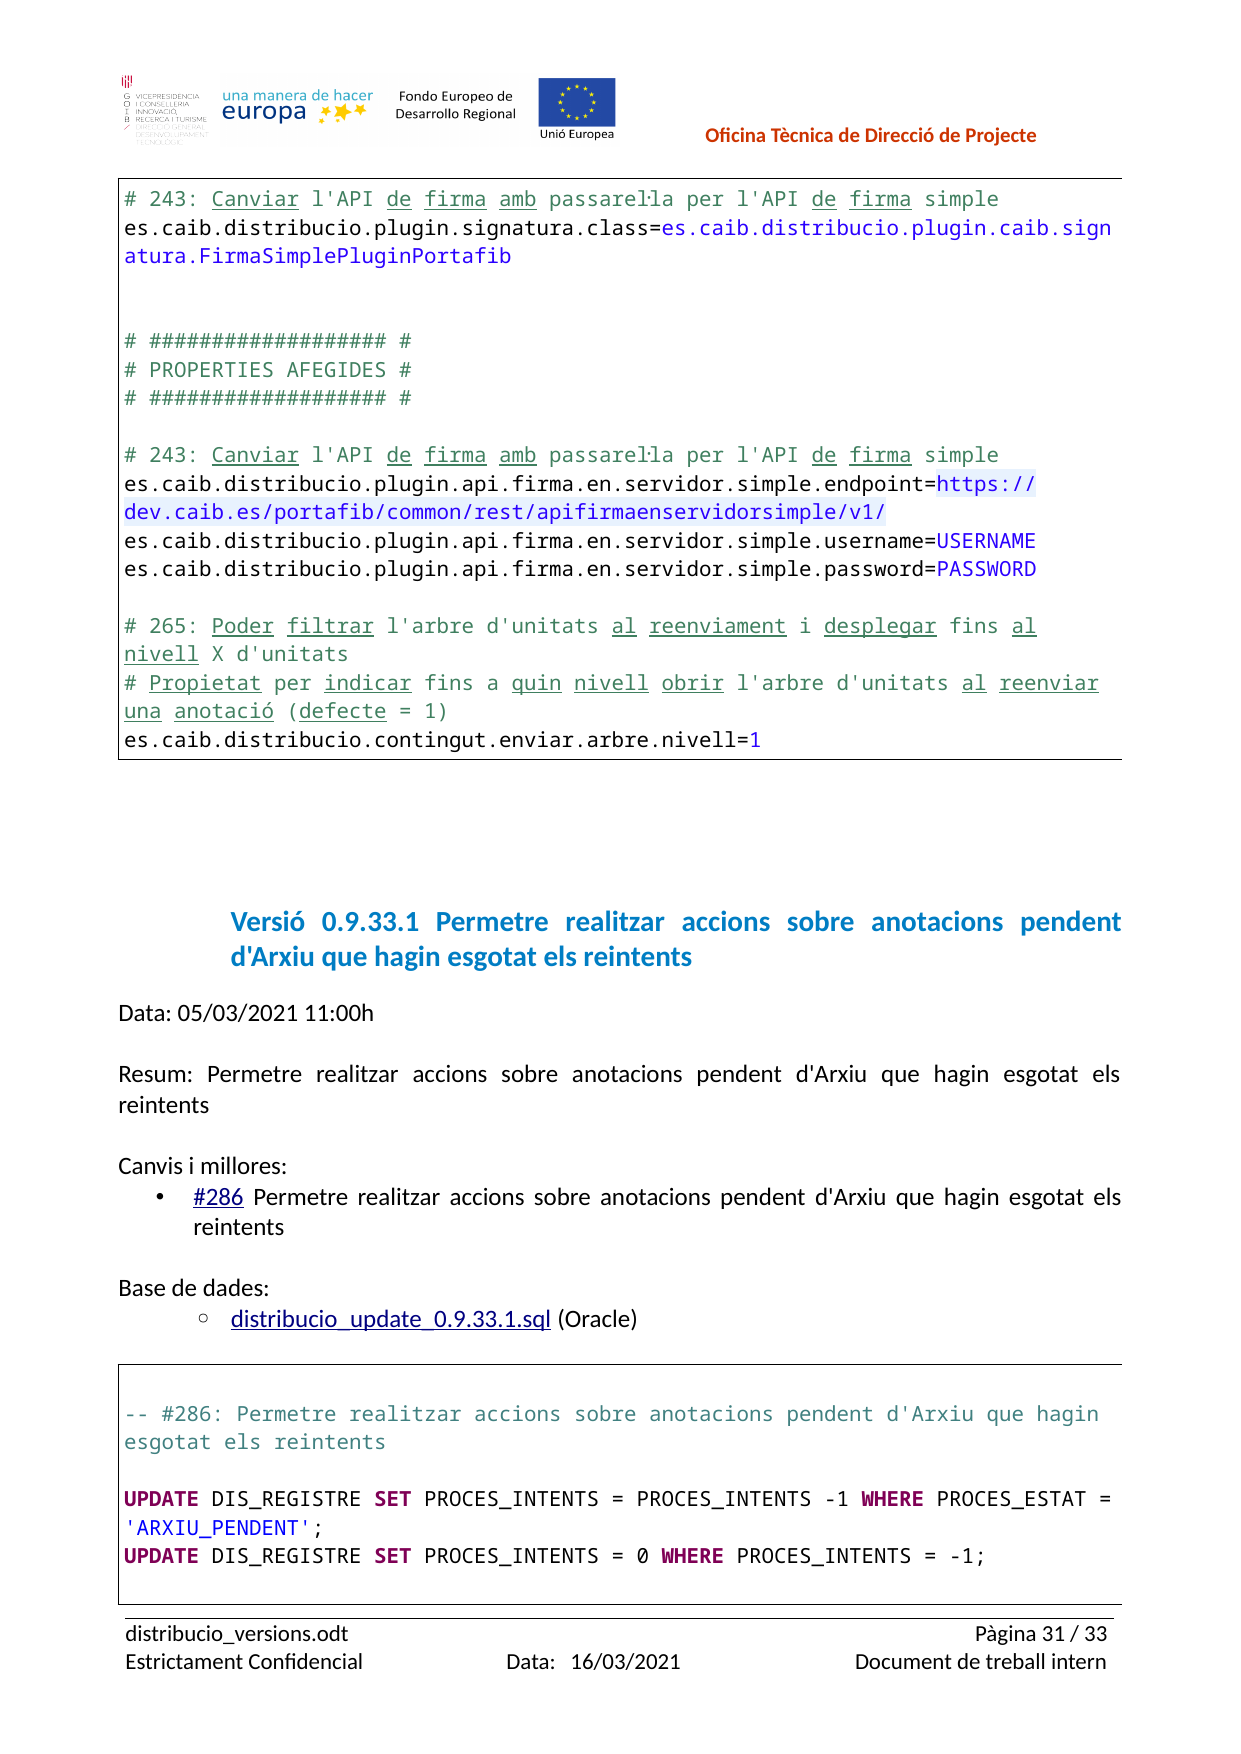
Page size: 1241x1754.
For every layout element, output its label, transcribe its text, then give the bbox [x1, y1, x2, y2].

text Canvis i millores: [118, 1150, 1122, 1181]
list distribucio_update_0.9.33.1.sql (Oracle) [193, 1303, 1122, 1333]
picture [219, 73, 621, 147]
table_header # 243: Canviar l'API de firma amb passarel·la per l'API de firma simple es.caib.distribucio.plugin.signatura.class=es.caib.distribucio.plugin.caib.signatura.FirmaSimplePluginPortafib # ################### # # PROPERTIES AFEGIDES # # ################### # # 243: Canviar l'API de firma amb passarel·la per l'API de firma simple es.caib.distribucio.plugin.api.firma.en.servidor.simple.endpoint=https://dev.caib.es/portafib/common/rest/apifirmaenservidorsimple/v1/ es.caib.distribucio.plugin.api.firma.en.servidor.simple.username=USERNAME es.caib.distribucio.plugin.api.firma.en.servidor.simple.password=PASSWORD # 265: Poder filtrar l'arbre d'unitats al reenviament i desplegar fins al nivell X d'unitats # Propietat per indicar fins a quin nivell obrir l'arbre d'unitats al reenviar una anotació (defecte = 1) es.caib.distribucio.contingut.enviar.arbre.nivell=1 [119, 179, 1122, 759]
text Resum: Permetre realitzar accions sobre anotacions pendent d'Arxiu que hagin esgotat els reintents [118, 1059, 1122, 1120]
text Base de dades: [118, 1272, 1122, 1303]
table_header -- #286: Permetre realitzar accions sobre anotacions pendent d'Arxiu que hagin esgotat els reintents UPDATE DIS_REGISTRE SET PROCES_INTENTS = PROCES_INTENTS -1 WHERE PROCES_ESTAT = 'ARXIU_PENDENT'; UPDATE DIS_REGISTRE SET PROCES_INTENTS = 0 WHERE PROCES_INTENTS = -1; [119, 1365, 1122, 1604]
subtitle Versió 0.9.33.1 Permetre realitzar accions sobre anotacions pendent d'Arxiu que hagin esgotat els reintents [153, 903, 1122, 974]
text Data: 05/03/2021 11:00h [118, 998, 1122, 1028]
picture [118, 73, 213, 147]
list #286 Permetre realitzar accions sobre anotacions pendent d'Arxiu que hagin esgotat els reintents [156, 1181, 1122, 1242]
